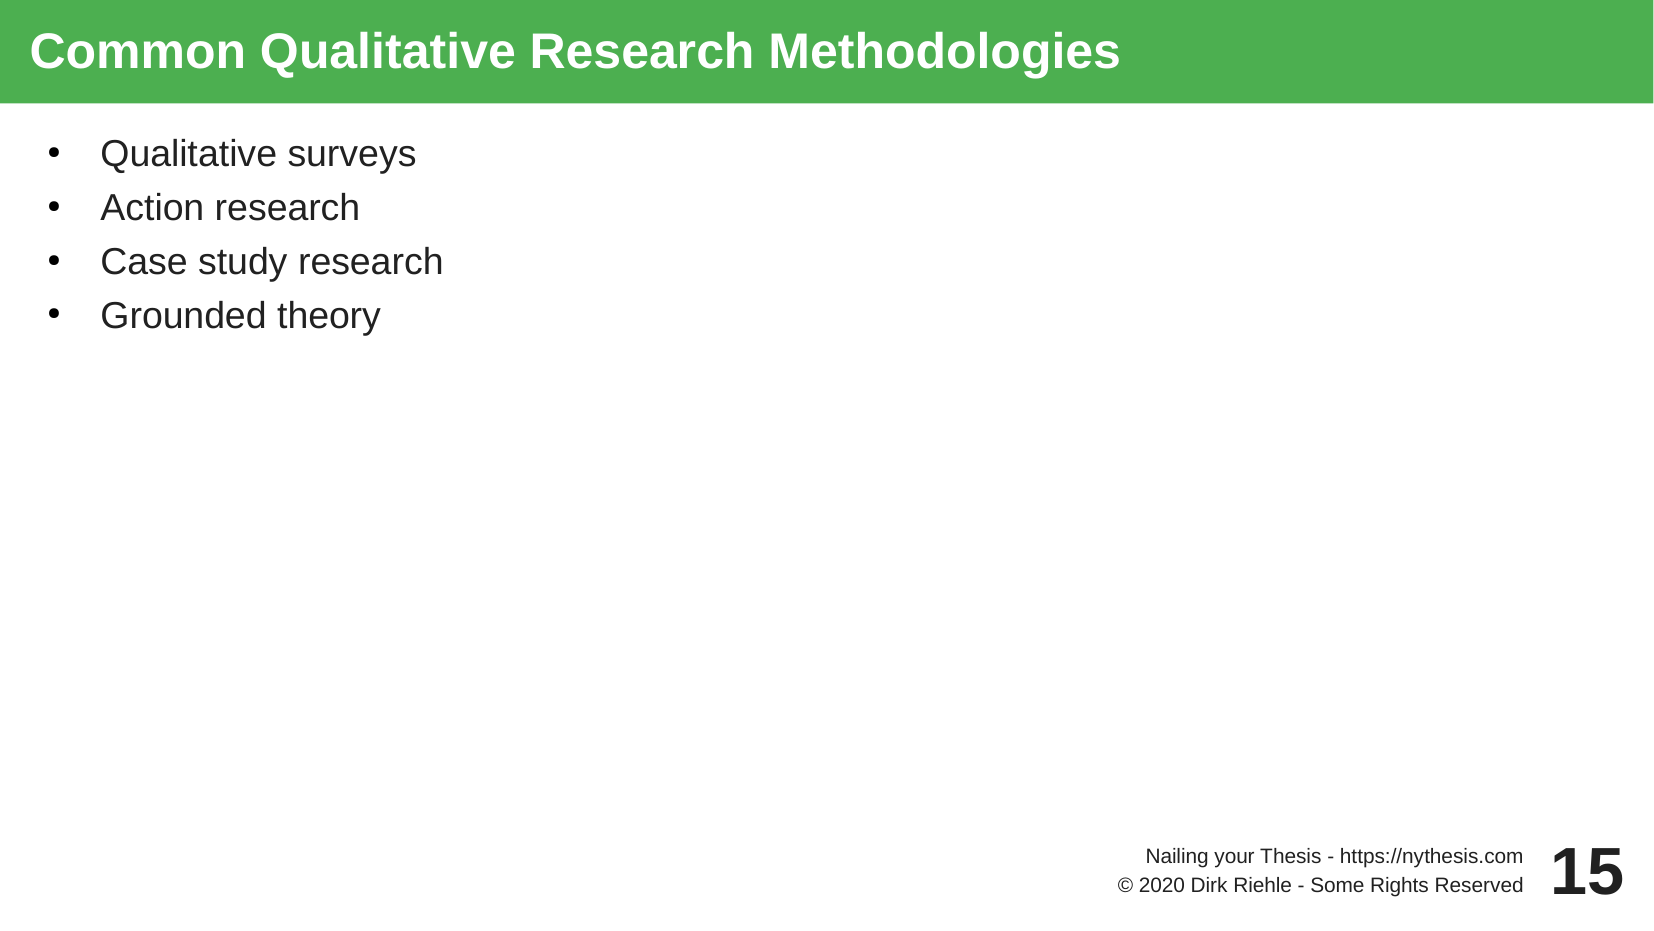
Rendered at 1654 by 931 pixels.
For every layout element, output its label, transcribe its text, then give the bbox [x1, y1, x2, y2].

title Common Qualitative Research Methodologies [0, 0, 1654, 104]
list Qualitative surveys Action research Case study research Grounded theory [29, 132, 1625, 813]
